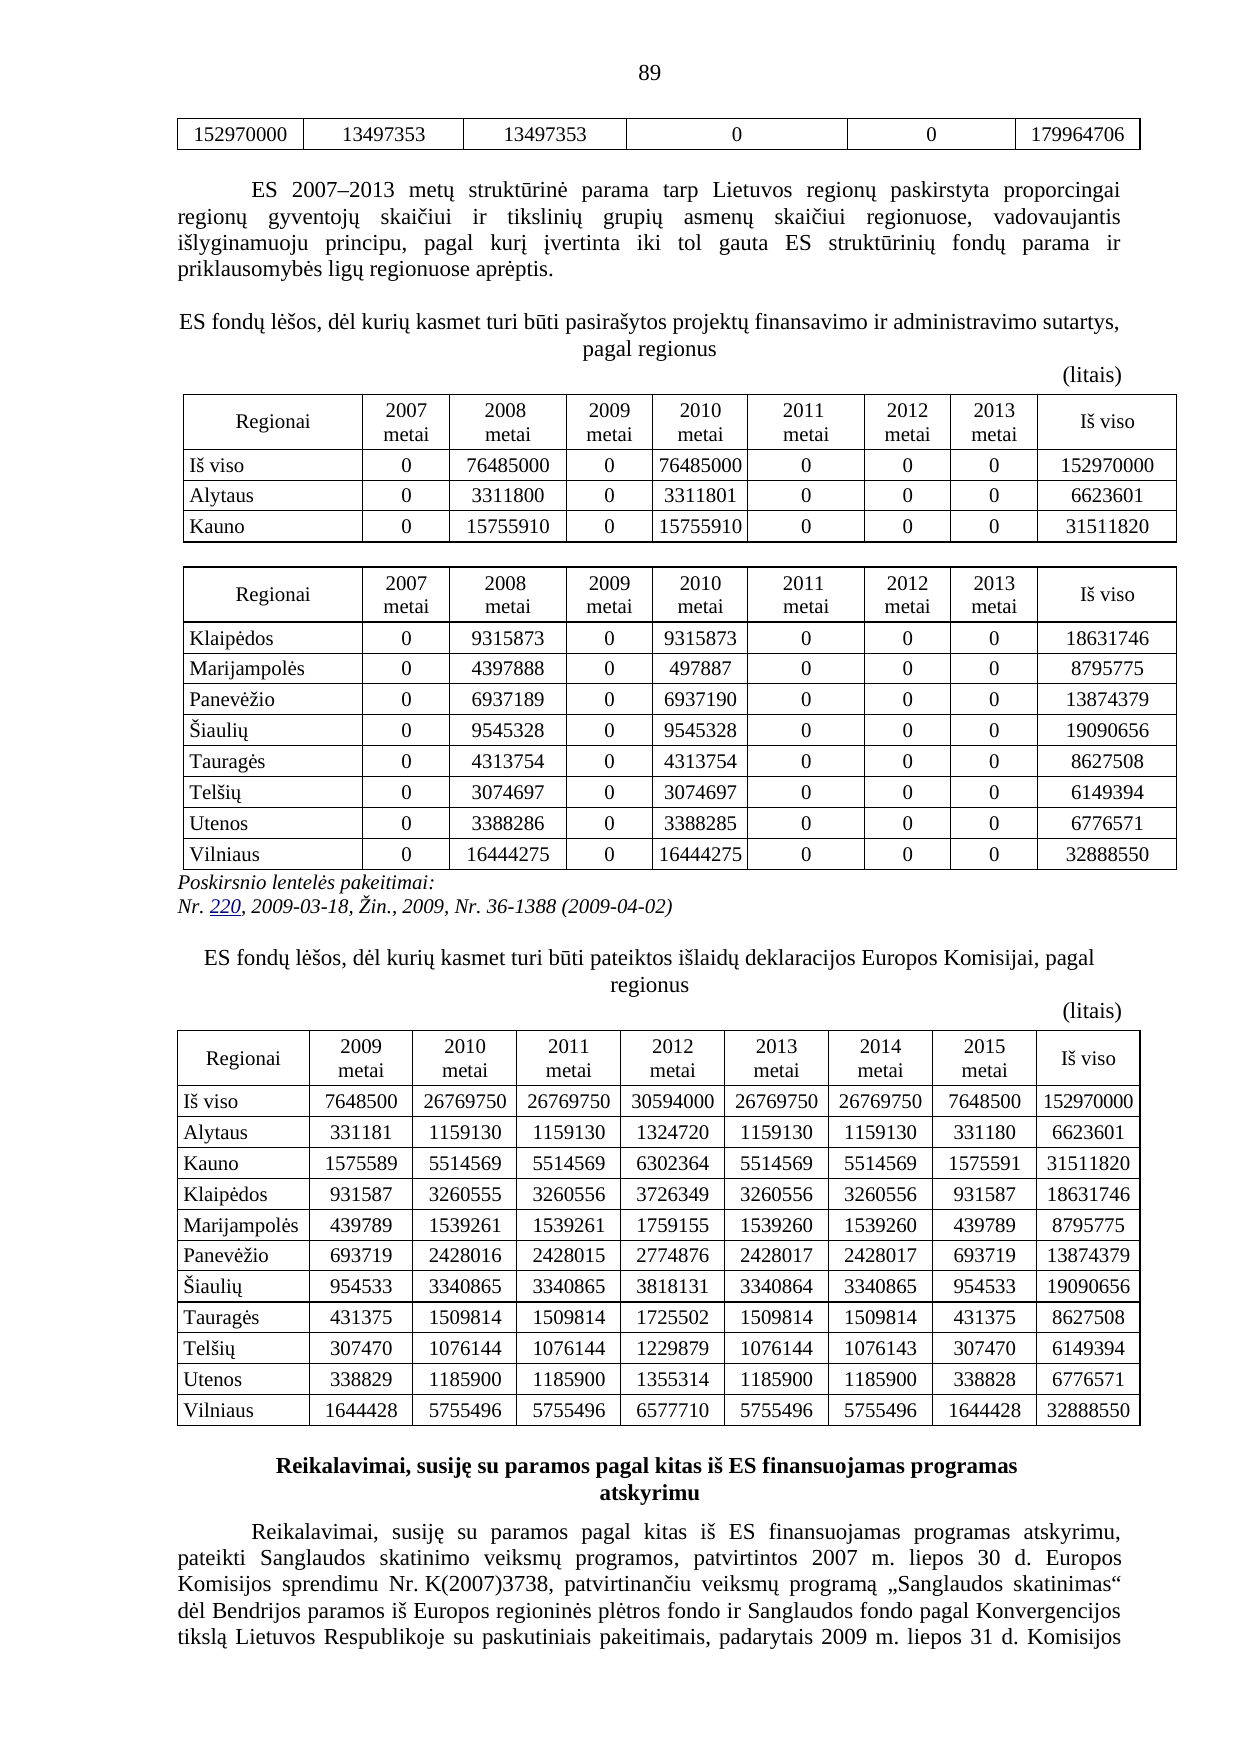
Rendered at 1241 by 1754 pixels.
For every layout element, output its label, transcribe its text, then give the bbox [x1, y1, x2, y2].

table_cell 7648500 [310, 1086, 412, 1116]
table_cell 31511820 [1038, 511, 1176, 541]
table_cell 0 [951, 481, 1037, 510]
table_cell Panevėžio [178, 1241, 309, 1270]
table_cell 0 [865, 623, 950, 652]
table_cell 15755910 [653, 511, 747, 541]
table_header 2013 metai [951, 395, 1037, 448]
table_cell 439789 [310, 1210, 412, 1239]
table_cell 1185900 [829, 1364, 932, 1394]
table_cell 497887 [653, 654, 747, 683]
table_cell 6776571 [1037, 1364, 1139, 1394]
table_cell 0 [363, 839, 449, 869]
table_cell 0 [748, 808, 864, 838]
table_cell 1644428 [933, 1395, 1036, 1425]
table_cell 439789 [933, 1210, 1036, 1239]
table_cell Tauragės [184, 746, 362, 776]
table_cell 0 [748, 481, 864, 510]
table_cell 0 [865, 746, 950, 776]
table_cell 32888550 [1037, 1395, 1139, 1425]
table_header 2010 metai [653, 395, 747, 448]
table_cell 1076144 [517, 1333, 620, 1363]
table_cell 179964706 [1016, 119, 1139, 149]
table_cell 5755496 [829, 1395, 932, 1425]
text Poskirsnio lentelės pakeitimai: [177, 870, 1122, 894]
table_cell 3311800 [450, 481, 566, 510]
table_cell 1539261 [517, 1210, 620, 1239]
table_cell Telšių [184, 777, 362, 807]
table_cell 13497353 [304, 119, 463, 149]
table_cell 16444275 [653, 839, 747, 869]
table_cell 26769750 [517, 1086, 620, 1116]
table_header 2011 metai [748, 395, 864, 448]
table_cell 0 [567, 511, 652, 541]
table_cell 1185900 [517, 1364, 620, 1394]
table_cell 18631746 [1037, 1179, 1139, 1208]
table_cell 0 [748, 684, 864, 714]
table_cell 0 [865, 839, 950, 869]
table_cell 3260556 [829, 1179, 932, 1208]
table_cell 0 [748, 715, 864, 745]
table_cell Kauno [178, 1148, 309, 1178]
table_cell 1159130 [725, 1117, 828, 1147]
table_cell 4313754 [450, 746, 566, 776]
table_header 2007 metai [363, 395, 449, 448]
table_header 2009 metai [567, 395, 652, 448]
table_cell 8627508 [1038, 746, 1176, 776]
table_header Regionai [184, 395, 362, 448]
text (litais) [177, 997, 1122, 1023]
table_cell 0 [748, 654, 864, 683]
table_cell 0 [748, 777, 864, 807]
table_cell 3340865 [517, 1271, 620, 1301]
table_cell 5755496 [725, 1395, 828, 1425]
table_cell 5514569 [517, 1148, 620, 1178]
table_cell 1159130 [413, 1117, 516, 1147]
table_cell 3340865 [829, 1271, 932, 1301]
table_cell Alytaus [178, 1117, 309, 1147]
table_cell Klaipėdos [184, 623, 362, 652]
table_cell 0 [951, 777, 1037, 807]
table_cell 0 [567, 623, 652, 652]
table_cell 76485000 [450, 450, 566, 479]
table_cell 6302364 [621, 1148, 724, 1178]
table_cell 8795775 [1037, 1210, 1139, 1239]
table_cell 5755496 [517, 1395, 620, 1425]
table_cell 0 [951, 511, 1037, 541]
text Reikalavimai, susiję su paramos pagal kitas iš ES finansuojamas programas atskyrimu, pateikti Sanglaudos skatinimo veiksmų programos, patvirtintos 2007 m. liepos 30 d. Europos Komisijos sprendimu Nr. K(2007)3738, patvirtinančiu veiksmų programą „Sanglaudos skatinimas“ dėl Bendrijos paramos iš Europos regioninės plėtros fondo ir Sanglaudos fondo pagal Konvergencijos tikslą Lietuvos Respublikoje su paskutiniais pakeitimais, padarytais 2009 m. liepos 31 d. Komisijos [177, 1518, 1122, 1649]
table_cell Vilniaus [178, 1395, 309, 1425]
table_cell 0 [363, 511, 449, 541]
table_cell 0 [363, 777, 449, 807]
table_cell 9545328 [450, 715, 566, 745]
table_cell 9315873 [450, 623, 566, 652]
table_header 2011 metai [748, 568, 864, 621]
table_cell 3260556 [725, 1179, 828, 1208]
table_cell Alytaus [184, 481, 362, 510]
table_cell 0 [567, 839, 652, 869]
table_cell 3260556 [517, 1179, 620, 1208]
table_cell 2774876 [621, 1241, 724, 1270]
table_cell 8627508 [1037, 1303, 1139, 1332]
table_cell 0 [567, 777, 652, 807]
table_cell 18631746 [1038, 623, 1176, 652]
table_header 2008 metai [450, 568, 566, 621]
table_cell 1076144 [725, 1333, 828, 1363]
text Nr. 220, 2009-03-18, Žin., 2009, Nr. 36-1388 (2009-04-02) [177, 894, 1122, 918]
table_cell 431375 [310, 1303, 412, 1332]
table_cell 7648500 [933, 1086, 1036, 1116]
table_cell 1575591 [933, 1148, 1036, 1178]
table_cell 76485000 [653, 450, 747, 479]
table_cell 1076143 [829, 1333, 932, 1363]
table_cell 1725502 [621, 1303, 724, 1332]
table_cell 1509814 [517, 1303, 620, 1332]
table_cell 0 [567, 450, 652, 479]
table_cell 6776571 [1038, 808, 1176, 838]
table_cell 1759155 [621, 1210, 724, 1239]
table_header 2013 metai [951, 568, 1037, 621]
table_header Regionai [178, 1031, 309, 1085]
table_cell Utenos [184, 808, 362, 838]
table_cell 6577710 [621, 1395, 724, 1425]
table_cell 0 [865, 808, 950, 838]
table_cell 693719 [933, 1241, 1036, 1270]
table_cell 1185900 [725, 1364, 828, 1394]
table_cell 0 [951, 746, 1037, 776]
table_cell 26769750 [829, 1086, 932, 1116]
table_cell 0 [363, 450, 449, 479]
table_cell 0 [363, 715, 449, 745]
table_cell 30594000 [621, 1086, 724, 1116]
table_cell Šiaulių [178, 1271, 309, 1301]
table_cell 16444275 [450, 839, 566, 869]
table_cell 0 [865, 777, 950, 807]
table_cell 0 [748, 450, 864, 479]
table_cell 2428016 [413, 1241, 516, 1270]
table_cell 954533 [310, 1271, 412, 1301]
table_cell Šiaulių [184, 715, 362, 745]
table_header 2014 metai [829, 1031, 932, 1085]
table_header 2015 metai [933, 1031, 1036, 1085]
table_cell 0 [363, 808, 449, 838]
table_header 2009 metai [567, 568, 652, 621]
table_cell 3074697 [653, 777, 747, 807]
table_cell Panevėžio [184, 684, 362, 714]
table_cell 1509814 [829, 1303, 932, 1332]
table_cell 1539260 [829, 1210, 932, 1239]
table_header 2012 metai [621, 1031, 724, 1085]
table_cell 0 [951, 623, 1037, 652]
table_cell 1509814 [413, 1303, 516, 1332]
table_header Regionai [184, 568, 362, 621]
table_cell 931587 [933, 1179, 1036, 1208]
table_cell 1159130 [517, 1117, 620, 1147]
table_cell 0 [567, 654, 652, 683]
table_cell 0 [567, 481, 652, 510]
table_cell Iš viso [184, 450, 362, 479]
table_cell 5514569 [829, 1148, 932, 1178]
table_cell 9315873 [653, 623, 747, 652]
table_cell 0 [567, 746, 652, 776]
table_cell 3340864 [725, 1271, 828, 1301]
table_cell 3340865 [413, 1271, 516, 1301]
table_cell 5514569 [725, 1148, 828, 1178]
table_cell 6623601 [1038, 481, 1176, 510]
table_cell Klaipėdos [178, 1179, 309, 1208]
table_cell 0 [748, 746, 864, 776]
table_cell 954533 [933, 1271, 1036, 1301]
table_cell Telšių [178, 1333, 309, 1363]
table_cell 2428017 [725, 1241, 828, 1270]
table_cell 6937190 [653, 684, 747, 714]
table_cell 307470 [933, 1333, 1036, 1363]
table_cell 3388286 [450, 808, 566, 838]
table_cell 1324720 [621, 1117, 724, 1147]
table_cell 1355314 [621, 1364, 724, 1394]
table_cell 0 [363, 746, 449, 776]
table_cell 15755910 [450, 511, 566, 541]
table_header 2012 metai [865, 568, 950, 621]
table_cell 0 [865, 715, 950, 745]
table_cell 31511820 [1037, 1148, 1139, 1178]
table_cell 338828 [933, 1364, 1036, 1394]
text ES fondų lėšos, dėl kurių kasmet turi būti pateiktos išlaidų deklaracijos Europos Komisijai, pagal regionus [177, 944, 1122, 997]
text ES 2007–2013 metų struktūrinė parama tarp Lietuvos regionų paskirstyta proporcingai regionų gyventojų skaičiui ir tikslinių grupių asmenų skaičiui regionuose, vadovaujantis išlyginamuoju principu, pagal kurį įvertinta iki tol gauta ES struktūrinių fondų parama ir priklausomybės ligų regionuose aprėptis. [177, 176, 1122, 282]
table_cell 32888550 [1038, 839, 1176, 869]
table_cell 338829 [310, 1364, 412, 1394]
table_cell 307470 [310, 1333, 412, 1363]
table_header 2012 metai [865, 395, 950, 448]
table_cell 5755496 [413, 1395, 516, 1425]
table_cell 0 [848, 119, 1015, 149]
table_cell 0 [951, 654, 1037, 683]
table_cell Tauragės [178, 1303, 309, 1332]
table_cell 0 [865, 481, 950, 510]
table_cell 0 [748, 839, 864, 869]
table_cell 8795775 [1038, 654, 1176, 683]
table_header 2008 metai [450, 395, 566, 448]
text ES fondų lėšos, dėl kurių kasmet turi būti pasirašytos projektų finansavimo ir administravimo sutartys, pagal regionus [177, 308, 1122, 361]
table_cell Utenos [178, 1364, 309, 1394]
table_cell 0 [865, 654, 950, 683]
table_cell 0 [748, 511, 864, 541]
table_cell 331181 [310, 1117, 412, 1147]
table_cell 1575589 [310, 1148, 412, 1178]
table_cell 4397888 [450, 654, 566, 683]
table_cell 1539260 [725, 1210, 828, 1239]
table_header 2010 metai [653, 568, 747, 621]
table_header 2010 metai [413, 1031, 516, 1085]
table_cell 431375 [933, 1303, 1036, 1332]
table_cell 6149394 [1038, 777, 1176, 807]
table_cell 3726349 [621, 1179, 724, 1208]
table_cell 0 [567, 715, 652, 745]
table_cell 0 [951, 808, 1037, 838]
table_cell 152970000 [1038, 450, 1176, 479]
table_cell 6937189 [450, 684, 566, 714]
table_cell 4313754 [653, 746, 747, 776]
table_cell 0 [865, 511, 950, 541]
table_cell 1539261 [413, 1210, 516, 1239]
table_cell 152970000 [1037, 1086, 1139, 1116]
table_header 2009 metai [310, 1031, 412, 1085]
table_cell 13874379 [1038, 684, 1176, 714]
table_cell 5514569 [413, 1148, 516, 1178]
table_cell 3388285 [653, 808, 747, 838]
table_header 2013 metai [725, 1031, 828, 1085]
table_header Iš viso [1038, 395, 1176, 448]
table_cell 331180 [933, 1117, 1036, 1147]
table_cell 1159130 [829, 1117, 932, 1147]
table_cell Kauno [184, 511, 362, 541]
table_cell 931587 [310, 1179, 412, 1208]
table_cell 0 [363, 623, 449, 652]
table_cell 6623601 [1037, 1117, 1139, 1147]
table_cell 3260555 [413, 1179, 516, 1208]
table_cell 0 [627, 119, 847, 149]
text Reikalavimai, susiję su paramos pagal kitas iš ES finansuojamas programas atskyrimu [177, 1452, 1122, 1505]
table_cell 1185900 [413, 1364, 516, 1394]
table_header 2007 metai [363, 568, 449, 621]
table_cell 2428015 [517, 1241, 620, 1270]
table_cell 26769750 [725, 1086, 828, 1116]
table_cell 1644428 [310, 1395, 412, 1425]
table_cell 3074697 [450, 777, 566, 807]
text (litais) [177, 361, 1122, 387]
table_cell 19090656 [1037, 1271, 1139, 1301]
table_header Iš viso [1037, 1031, 1139, 1085]
table_cell 0 [951, 715, 1037, 745]
table_cell Marijampolės [184, 654, 362, 683]
table_cell 3311801 [653, 481, 747, 510]
table_cell 152970000 [178, 119, 303, 149]
table_cell 0 [363, 684, 449, 714]
table_cell 693719 [310, 1241, 412, 1270]
table_cell 0 [748, 623, 864, 652]
table_cell 0 [567, 684, 652, 714]
table_cell 1229879 [621, 1333, 724, 1363]
table_cell 2428017 [829, 1241, 932, 1270]
table_header 2011 metai [517, 1031, 620, 1085]
table_cell 19090656 [1038, 715, 1176, 745]
table_cell 0 [567, 808, 652, 838]
table_cell 9545328 [653, 715, 747, 745]
table_cell 0 [951, 684, 1037, 714]
table_cell Marijampolės [178, 1210, 309, 1239]
table_cell Vilniaus [184, 839, 362, 869]
table_cell 13497353 [464, 119, 626, 149]
table_cell 0 [363, 481, 449, 510]
table_cell 13874379 [1037, 1241, 1139, 1270]
table_cell 6149394 [1037, 1333, 1139, 1363]
table_cell 0 [951, 450, 1037, 479]
table_cell Iš viso [178, 1086, 309, 1116]
table_cell 3818131 [621, 1271, 724, 1301]
table_cell 1076144 [413, 1333, 516, 1363]
table_header Iš viso [1038, 568, 1176, 621]
table_cell 0 [951, 839, 1037, 869]
table_cell 1509814 [725, 1303, 828, 1332]
table_cell 0 [363, 654, 449, 683]
table_cell 26769750 [413, 1086, 516, 1116]
table_cell 0 [865, 684, 950, 714]
table_cell 0 [865, 450, 950, 479]
